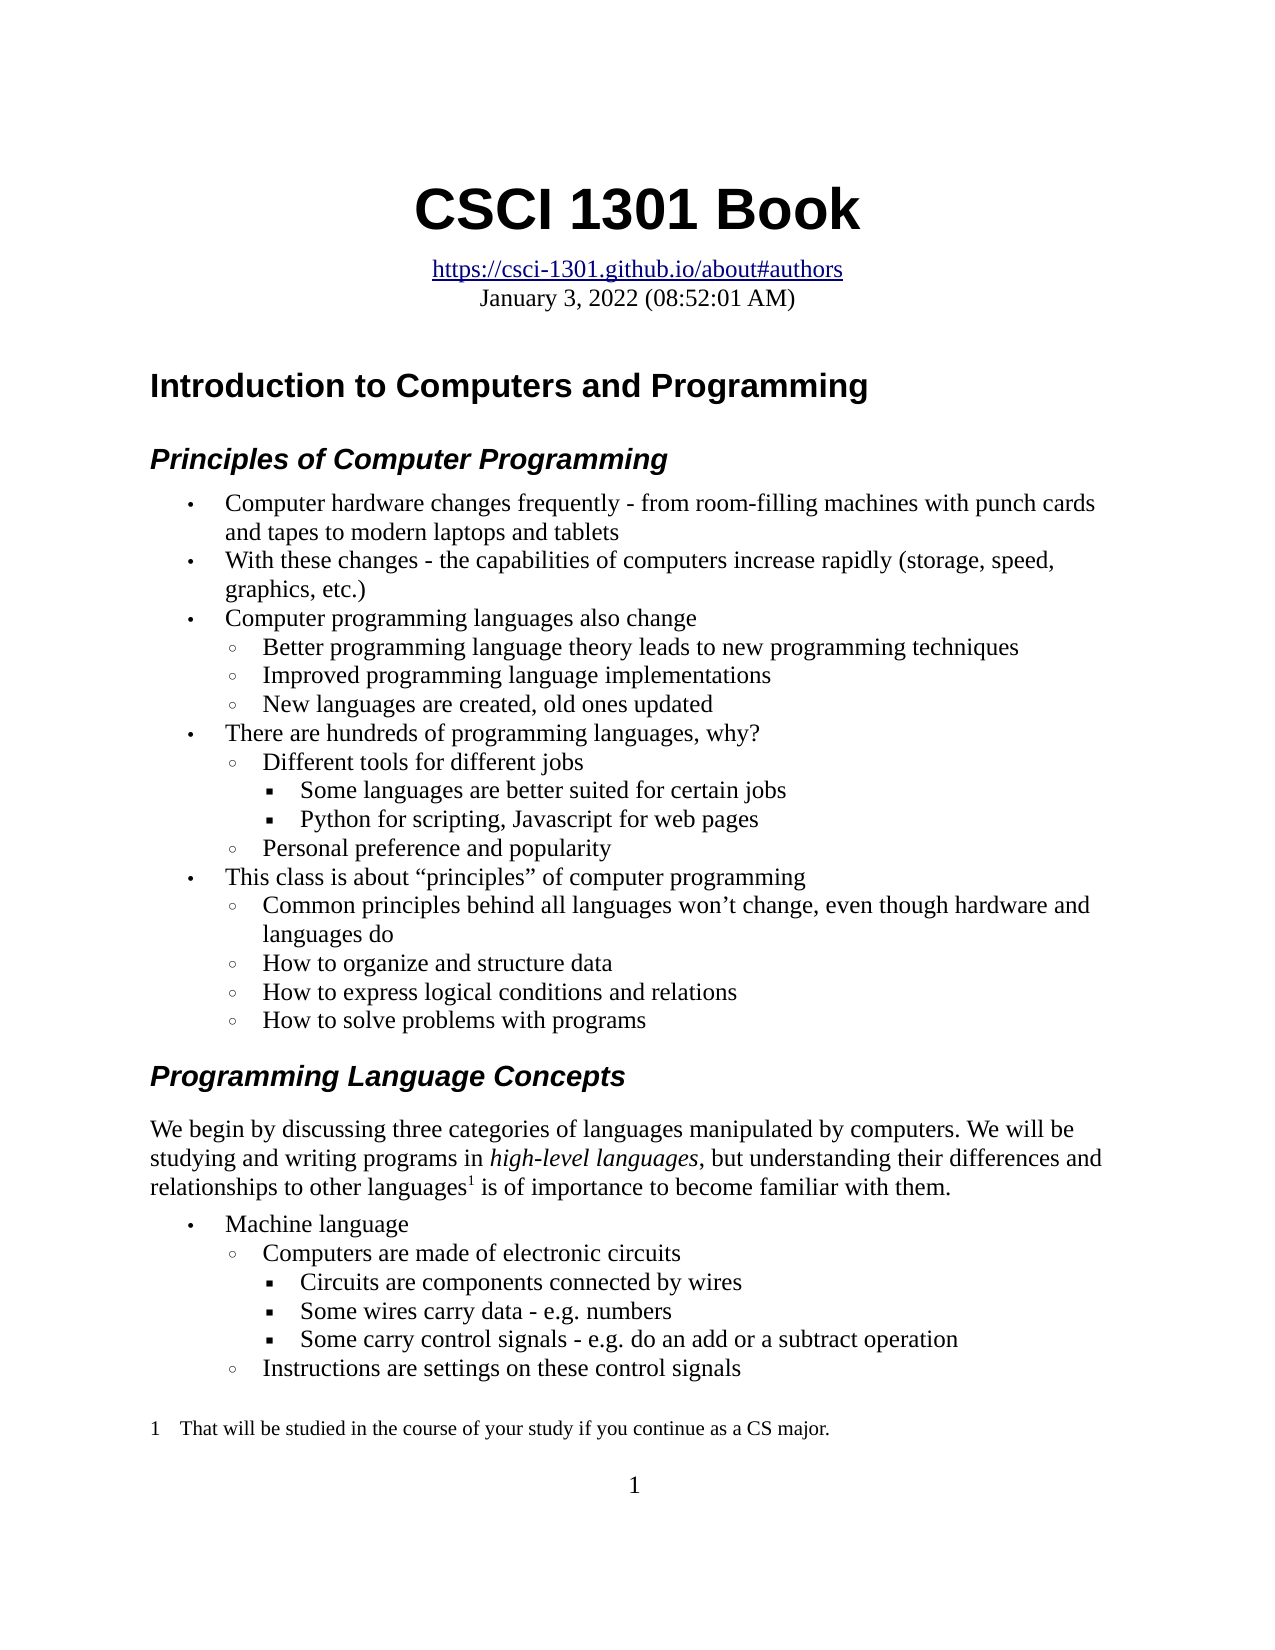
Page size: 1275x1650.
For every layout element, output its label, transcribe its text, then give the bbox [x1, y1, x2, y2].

list Some wires carry data - e.g. numbers [262, 1296, 1125, 1324]
list Computers are made of electronic circuits [225, 1238, 1125, 1267]
list Better programming language theory leads to new programming techniques [225, 632, 1125, 661]
subtitle Introduction to Computers and Programming [150, 366, 1125, 404]
list How to express logical conditions and relations [225, 977, 1125, 1006]
text We begin by discussing three categories of languages manipulated by computers. We will be studying and writing programs in high-level languages, but understanding their differences and relationships to other languages is of importance to become familiar with them. [150, 1114, 1125, 1201]
list Improved programming language implementations [225, 661, 1125, 689]
list Some carry control signals - e.g. do an add or a subtract operation [262, 1324, 1125, 1353]
list How to solve problems with programs [225, 1006, 1125, 1034]
list Python for scripting, Javascript for web pages [262, 804, 1125, 833]
list Personal preference and popularity [225, 833, 1125, 862]
list Different tools for different jobs [225, 747, 1125, 776]
list Machine language [187, 1209, 1125, 1238]
list Computer programming languages also change [187, 603, 1125, 632]
list Common principles behind all languages won’t change, even though hardware and languages do [225, 891, 1125, 948]
list Circuits are components connected by wires [262, 1267, 1125, 1296]
list Some languages are better suited for certain jobs [262, 776, 1125, 804]
text That will be studied in the course of your study if you continue as a CS major. [150, 1416, 1125, 1440]
list Computer hardware changes frequently - from room-filling machines with punch cards and tapes to modern laptops and tablets [187, 488, 1125, 546]
list How to organize and structure data [225, 948, 1125, 977]
list With these changes - the capabilities of computers increase rapidly (storage, speed, graphics, etc.) [187, 546, 1125, 603]
title CSCI 1301 Book [150, 175, 1125, 242]
text January 3, 2022 (08:52:01 AM) [150, 283, 1125, 312]
text https://csci-1301.github.io/about#authors [150, 254, 1125, 283]
list There are hundreds of programming languages, why? [187, 718, 1125, 747]
list Instructions are settings on these control signals [225, 1353, 1125, 1382]
list This class is about “principles” of computer programming [187, 862, 1125, 891]
subtitle Programming Language Concepts [150, 1059, 1125, 1093]
subtitle Principles of Computer Programming [150, 442, 1125, 476]
list New languages are created, old ones updated [225, 689, 1125, 718]
